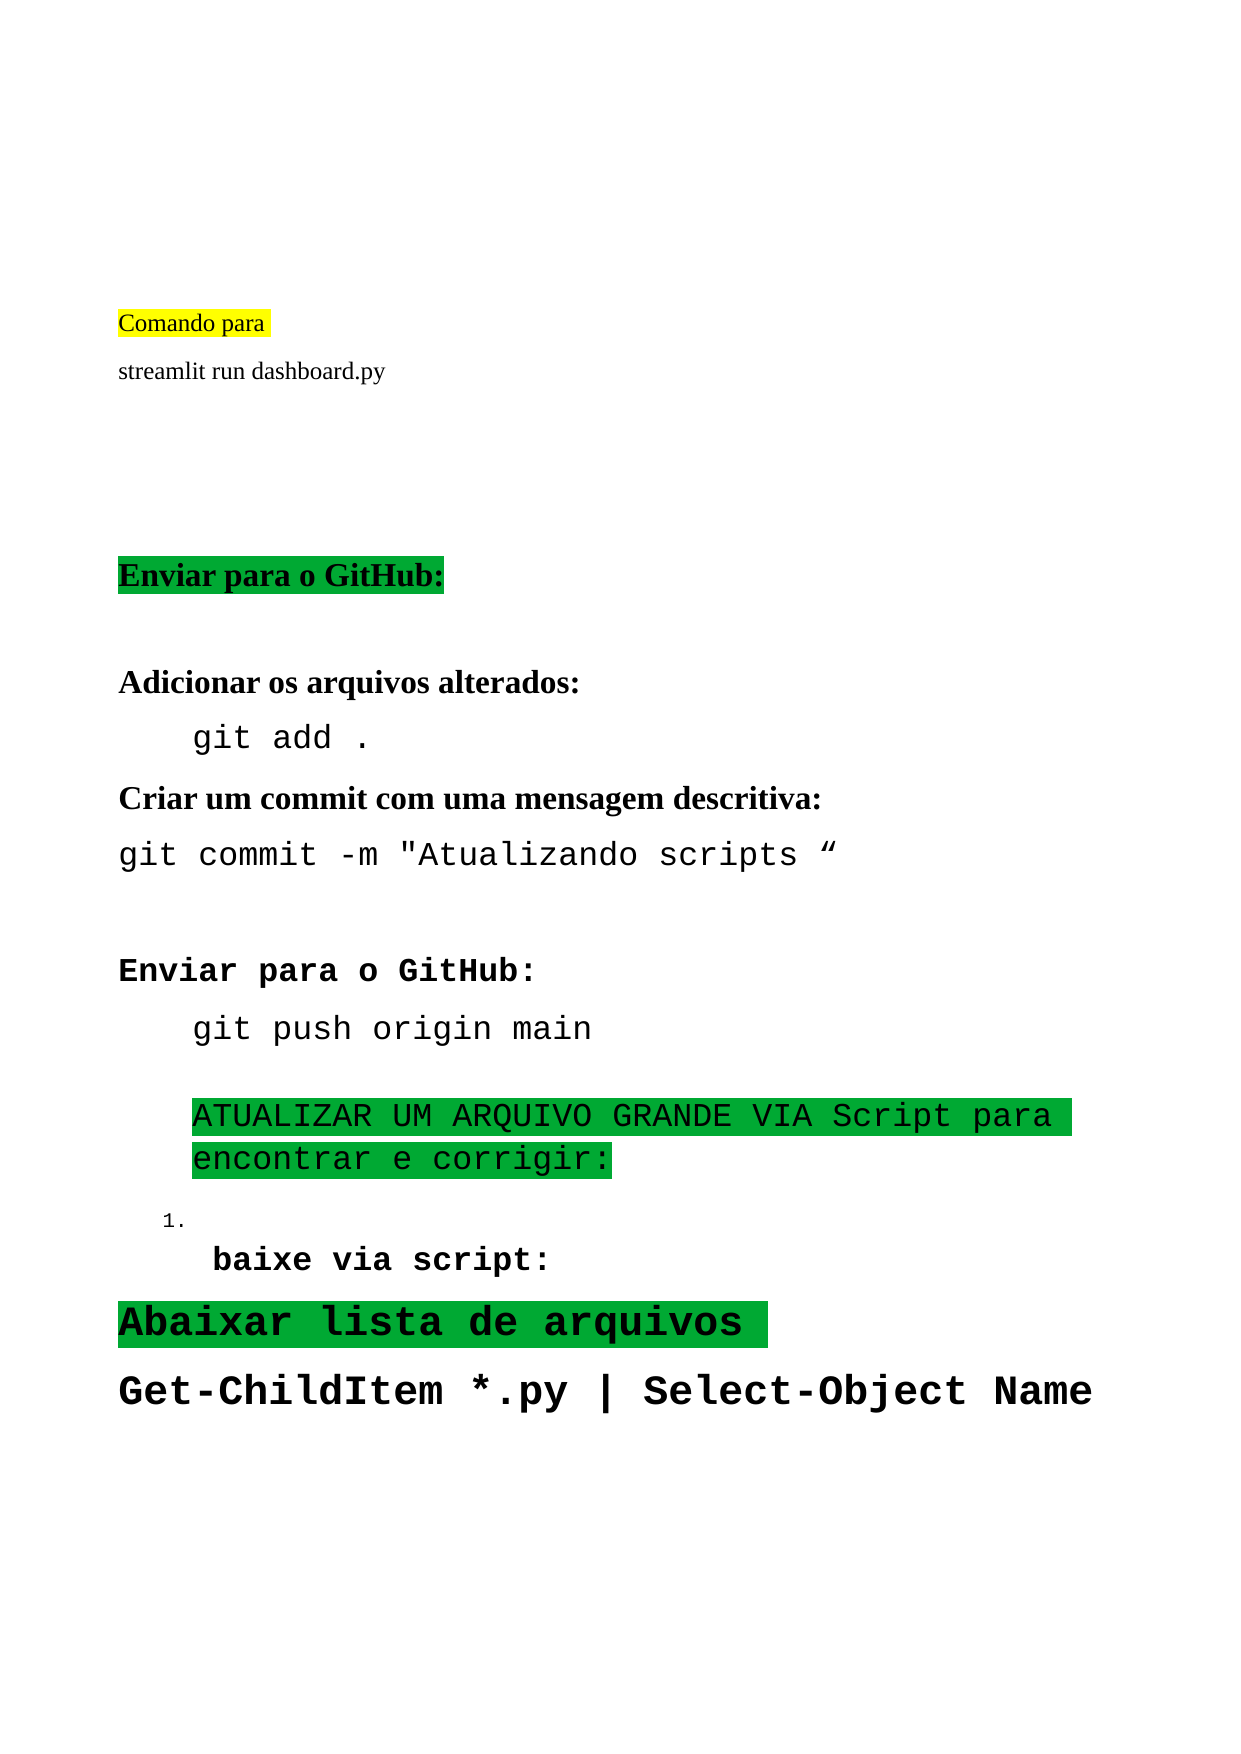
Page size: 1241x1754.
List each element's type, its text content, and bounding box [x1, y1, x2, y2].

text Abaixar lista de arquivos [118, 1301, 1122, 1348]
list git add . [162, 721, 1122, 758]
text Comando para [118, 308, 1122, 337]
text streamlit run dashboard.py Enviar para o GitHub: [118, 356, 1122, 594]
text Adicionar os arquivos alterados: [118, 662, 1122, 700]
list baixe via script: [162, 1200, 1122, 1281]
text Criar um commit com uma mensagem descritiva: [118, 779, 1122, 817]
text git commit -m "Atualizando scripts “ [118, 837, 1122, 875]
list git push origin main ATUALIZAR UM ARQUIVO GRANDE VIA Script para encontrar e corrigir: [162, 1011, 1122, 1179]
text Enviar para o GitHub: [118, 953, 1122, 991]
text Get-ChildItem *.py | Select-Object Name [118, 1370, 1122, 1553]
